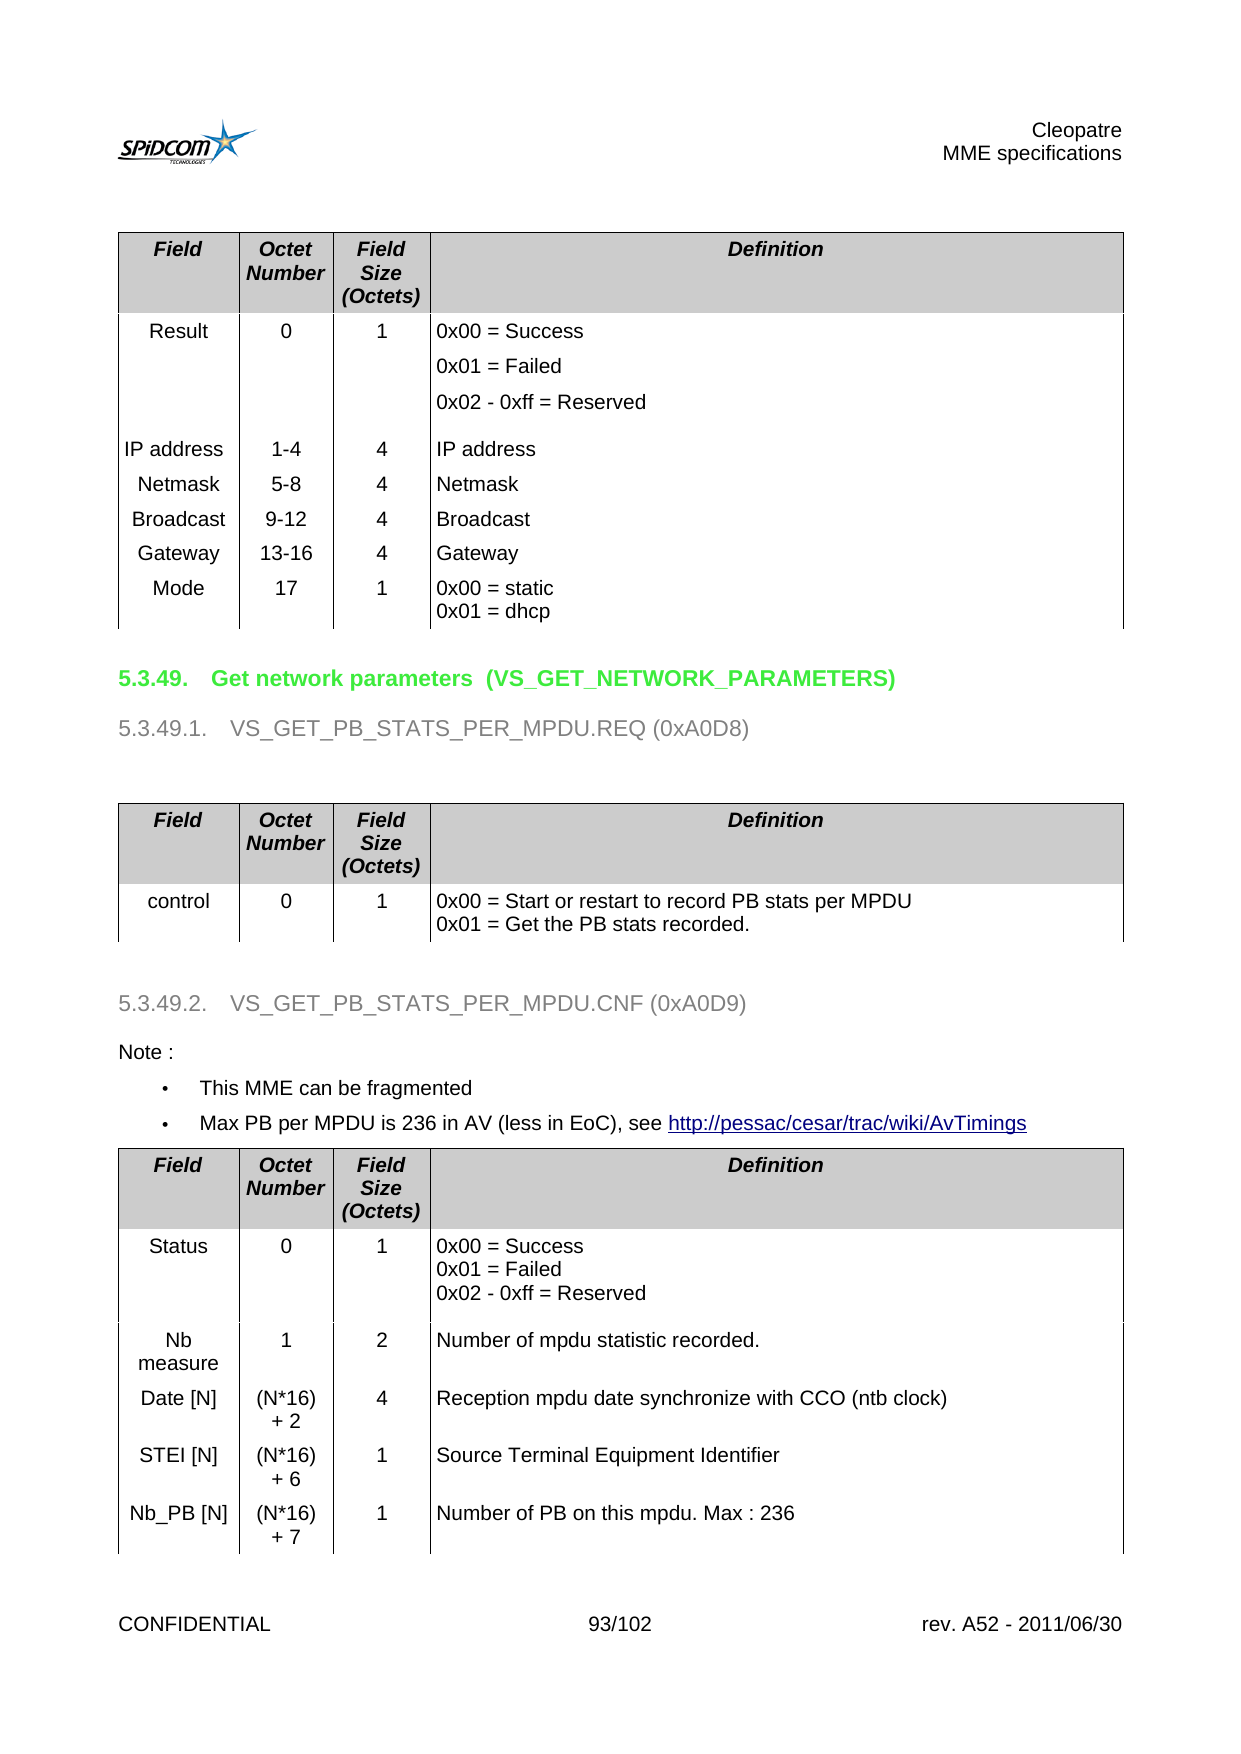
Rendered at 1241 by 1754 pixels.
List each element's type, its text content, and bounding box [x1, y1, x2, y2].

table_cell 1-4 [240, 432, 333, 467]
table_cell Result [119, 314, 239, 432]
table_cell STEI [N] [119, 1438, 239, 1496]
table_cell Broadcast [431, 501, 1123, 536]
table_header Field [119, 233, 239, 313]
table_cell 13-16 [240, 536, 333, 571]
table_cell (N*16) + 7 [240, 1496, 333, 1554]
table_cell Netmask [431, 467, 1123, 501]
table_cell Gateway [431, 536, 1123, 571]
table_cell IP address [431, 432, 1123, 467]
picture [117, 118, 258, 165]
table_cell control [119, 884, 239, 942]
table_cell (N*16) + 6 [240, 1438, 333, 1496]
subtitle Get network parameters (VS_GET_NETWORK_PARAMETERS) [118, 666, 1122, 692]
table_cell 1 [334, 571, 430, 629]
table_cell Nb_PB [N] [119, 1496, 239, 1554]
table_cell 4 [334, 1380, 430, 1438]
table_cell Date [N] [119, 1380, 239, 1438]
table_cell 1 [334, 1229, 430, 1322]
table_header Octet Number [240, 804, 333, 884]
table_header Field Size (Octets) [334, 233, 430, 313]
table_cell 1 [334, 884, 430, 942]
table_cell 0 [240, 314, 333, 432]
table_header Field Size (Octets) [334, 804, 430, 884]
table_cell 1 [334, 314, 430, 432]
table_cell 4 [334, 467, 430, 501]
table_cell Number of PB on this mpdu. Max : 236 [431, 1496, 1123, 1554]
table_header Definition [431, 233, 1123, 313]
table_cell Netmask [119, 467, 239, 501]
table_cell Nb measure [119, 1323, 239, 1380]
table_cell Broadcast [119, 501, 239, 536]
table_cell 1 [334, 1438, 430, 1496]
table_header Field [119, 804, 239, 884]
table_cell (N*16) + 2 [240, 1380, 333, 1438]
table_header Field [119, 1149, 239, 1229]
subtitle VS_GET_PB_STATS_PER_MPDU.REQ (0xA0D8) [118, 715, 1122, 741]
table_cell 4 [334, 432, 430, 467]
table_cell 0x00 = Start or restart to record PB stats per MPDU 0x01 = Get the PB stats recorded. [431, 884, 1123, 942]
table_header Octet Number [240, 233, 333, 313]
table_cell 0 [240, 1229, 333, 1322]
list This MME can be fragmented [162, 1076, 1122, 1099]
table_cell 0x00 = Success 0x01 = Failed 0x02 - 0xff = Reserved [431, 1229, 1123, 1322]
table_cell 17 [240, 571, 333, 629]
table_cell 4 [334, 536, 430, 571]
table_header Definition [431, 804, 1123, 884]
table_cell IP address [119, 432, 239, 467]
table_header Octet Number [240, 1149, 333, 1229]
subtitle VS_GET_PB_STATS_PER_MPDU.CNF (0xA0D9) [118, 991, 1122, 1017]
table_cell 1 [240, 1323, 333, 1380]
table_header Definition [431, 1149, 1123, 1229]
table_cell Gateway [119, 536, 239, 571]
table_cell Reception mpdu date synchronize with CCO (ntb clock) [431, 1380, 1123, 1438]
list Max PB per MPDU is 236 in AV (less in EoC), see http://pessac/cesar/trac/wiki/AvTimings [162, 1112, 1122, 1135]
table_cell 0x00 = Success 0x01 = Failed 0x02 - 0xff = Reserved [431, 314, 1123, 432]
table_cell 9-12 [240, 501, 333, 536]
table_cell Source Terminal Equipment Identifier [431, 1438, 1123, 1496]
table_cell Number of mpdu statistic recorded. [431, 1323, 1123, 1380]
table_cell 4 [334, 501, 430, 536]
table_cell 0x00 = static 0x01 = dhcp [431, 571, 1123, 629]
text Note : [118, 1040, 1122, 1064]
table_header Field Size (Octets) [334, 1149, 430, 1229]
table_cell 5-8 [240, 467, 333, 501]
table_cell Status [119, 1229, 239, 1322]
table_cell 1 [334, 1496, 430, 1554]
table_cell 0 [240, 884, 333, 942]
table_cell Mode [119, 571, 239, 629]
table_cell 2 [334, 1323, 430, 1380]
